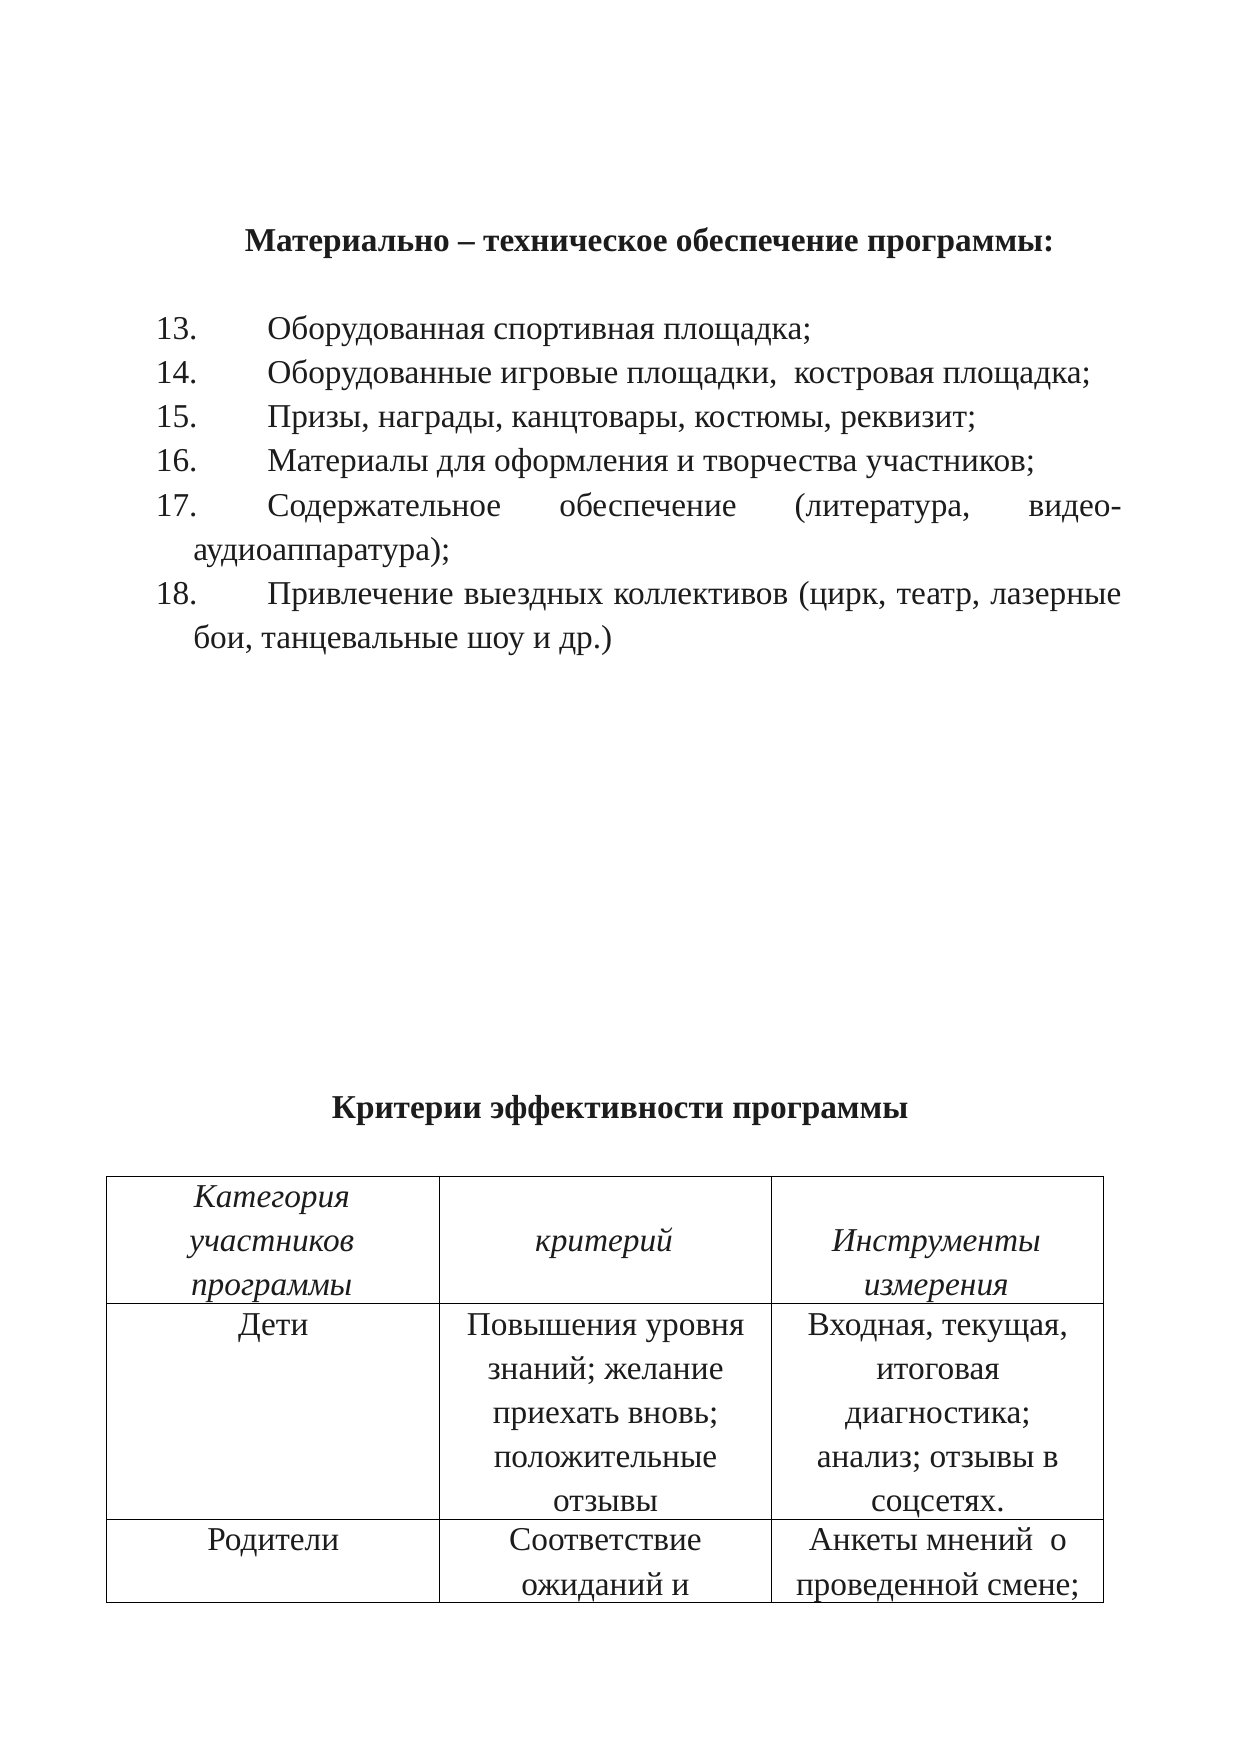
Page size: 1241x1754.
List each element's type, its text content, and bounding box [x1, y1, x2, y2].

list Материалы для оформления и творчества участников; [156, 441, 1122, 479]
list Оборудованная спортивная площадка; [156, 308, 1122, 347]
list Содержательное обеспечение (литература, видео-аудиоаппаратура); [156, 485, 1122, 567]
text Критерии эффективности программы [118, 1087, 1122, 1126]
text Материально – техническое обеспечение программы: [177, 220, 1122, 259]
list Призы, награды, канцтовары, костюмы, реквизит; [156, 397, 1122, 435]
table_cell Родители [107, 1520, 439, 1602]
table_cell Соответствие ожиданий и [440, 1520, 771, 1602]
table_header Инструменты измерения [772, 1177, 1103, 1303]
list Оборудованные игровые площадки, костровая площадка; [156, 353, 1122, 391]
table_cell Анкеты мнений о проведенной смене; [772, 1520, 1103, 1602]
table_header Категория участников программы [107, 1177, 439, 1303]
table_header критерий [440, 1177, 771, 1303]
list Привлечение выездных коллективов (цирк, театр, лазерные бои, танцевальные шоу и др.) [156, 573, 1122, 655]
table_cell Повышения уровня знаний; желание приехать вновь; положительные отзывы [440, 1304, 771, 1519]
table_cell Входная, текущая, итоговая диагностика; анализ; отзывы в соцсетях. [772, 1304, 1103, 1519]
table_cell Дети [107, 1304, 439, 1519]
